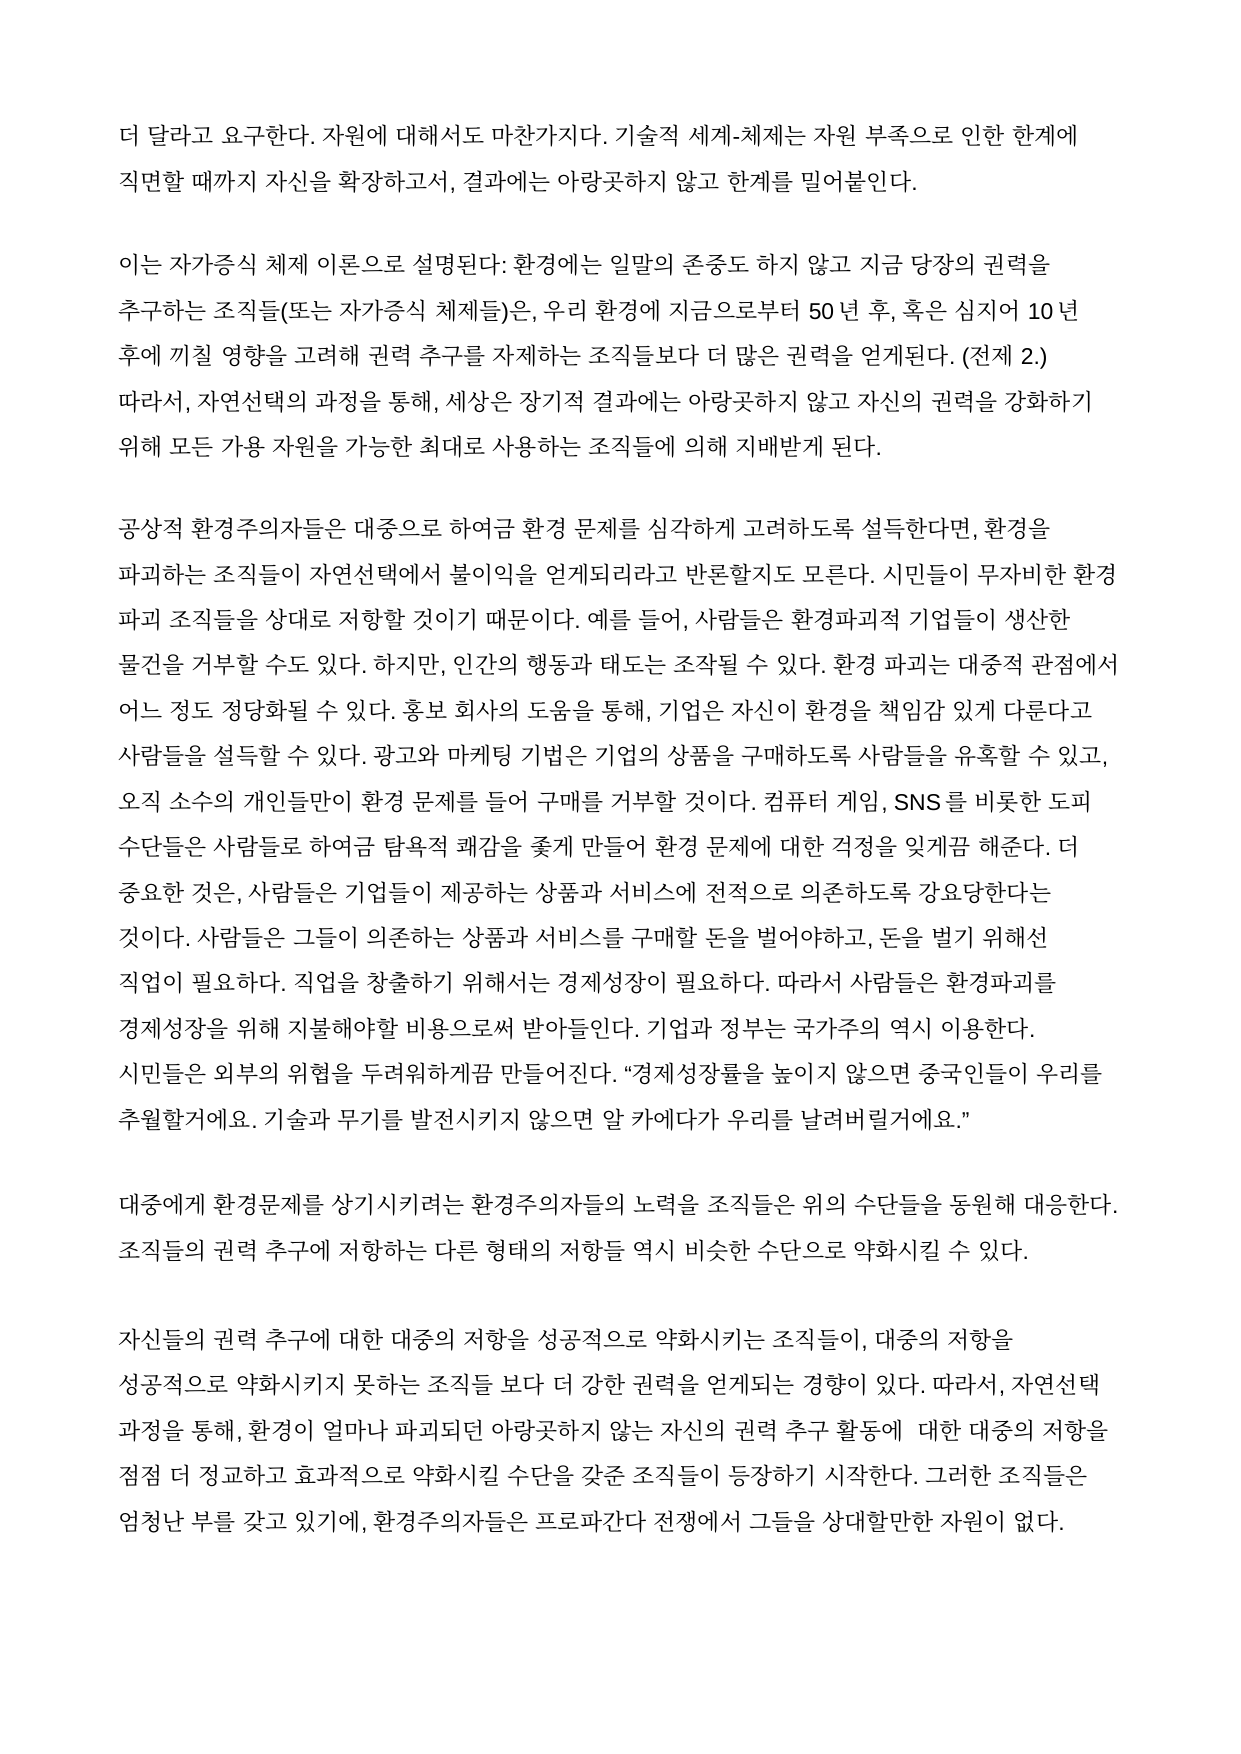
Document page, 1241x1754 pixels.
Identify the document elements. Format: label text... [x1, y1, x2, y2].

text 이는 자가증식 체제 이론으로 설명된다: 환경에는 일말의 존중도 하지 않고 지금 당장의 권력을 추구하는 조직들(또는 자가증식 체제들)은, 우리 환경에 지금으로부터 50년 후, 혹은 심지어 10년 후에 끼칠 영향을 고려해 권력 추구를 자제하는 조직들보다 더 많은 권력을 얻게된다. (전제 2.) 따라서, 자연선택의 과정을 통해, 세상은 장기적 결과에는 아랑곳하지 않고 자신의 권력을 강화하기 위해 모든 가용 자원을 가능한 최대로 사용하는 조직들에 의해 지배받게 된다. [118, 247, 1122, 462]
text 공상적 환경주의자들은 대중으로 하여금 환경 문제를 심각하게 고려하도록 설득한다면, 환경을 파괴하는 조직들이 자연선택에서 불이익을 얻게되리라고 반론할지도 모른다. 시민들이 무자비한 환경 파괴 조직들을 상대로 저항할 것이기 때문이다. 예를 들어, 사람들은 환경파괴적 기업들이 생산한 물건을 거부할 수도 있다. 하지만, 인간의 행동과 태도는 조작될 수 있다. 환경 파괴는 대중적 관점에서 어느 정도 정당화될 수 있다. 홍보 회사의 도움을 통해, 기업은 자신이 환경을 책임감 있게 다룬다고 사람들을 설득할 수 있다. 광고와 마케팅 기법은 기업의 상품을 구매하도록 사람들을 유혹할 수 있고, 오직 소수의 개인들만이 환경 문제를 들어 구매를 거부할 것이다. 컴퓨터 게임, SNS를 비롯한 도피 수단들은 사람들로 하여금 탐욕적 쾌감을 좇게 만들어 환경 문제에 대한 걱정을 잊게끔 해준다. 더 중요한 것은, 사람들은 기업들이 제공하는 상품과 서비스에 전적으로 의존하도록 강요당한다는 것이다. 사람들은 그들이 의존하는 상품과 서비스를 구매할 돈을 벌어야하고, 돈을 벌기 위해선 직업이 필요하다. 직업을 창출하기 위해서는 경제성장이 필요하다. 따라서 사람들은 환경파괴를 경제성장을 위해 지불해야할 비용으로써 받아들인다. 기업과 정부는 국가주의 역시 이용한다. 시민들은 외부의 위협을 두려워하게끔 만들어진다. “경제성장률을 높이지 않으면 중국인들이 우리를 추월할거에요. 기술과 무기를 발전시키지 않으면 알 카에다가 우리를 날려버릴거에요.” [118, 511, 1122, 1135]
text 더 달라고 요구한다. 자원에 대해서도 마찬가지다. 기술적 세계-체제는 자원 부족으로 인한 한계에 직면할 때까지 자신을 확장하고서, 결과에는 아랑곳하지 않고 한계를 밀어붙인다. [118, 118, 1122, 196]
text 자신들의 권력 추구에 대한 대중의 저항을 성공적으로 약화시키는 조직들이, 대중의 저항을 성공적으로 약화시키지 못하는 조직들 보다 더 강한 권력을 얻게되는 경향이 있다. 따라서, 자연선택 과정을 통해, 환경이 얼마나 파괴되던 아랑곳하지 않는 자신의 권력 추구 활동에 대한 대중의 저항을 점점 더 정교하고 효과적으로 약화시킬 수단을 갖준 조직들이 등장하기 시작한다. 그러한 조직들은 엄청난 부를 갖고 있기에, 환경주의자들은 프로파간다 전쟁에서 그들을 상대할만한 자원이 없다. [118, 1322, 1122, 1536]
text 대중에게 환경문제를 상기시키려는 환경주의자들의 노력을 조직들은 위의 수단들을 동원해 대응한다. 조직들의 권력 추구에 저항하는 다른 형태의 저항들 역시 비슷한 수단으로 약화시킬 수 있다. [118, 1188, 1122, 1266]
